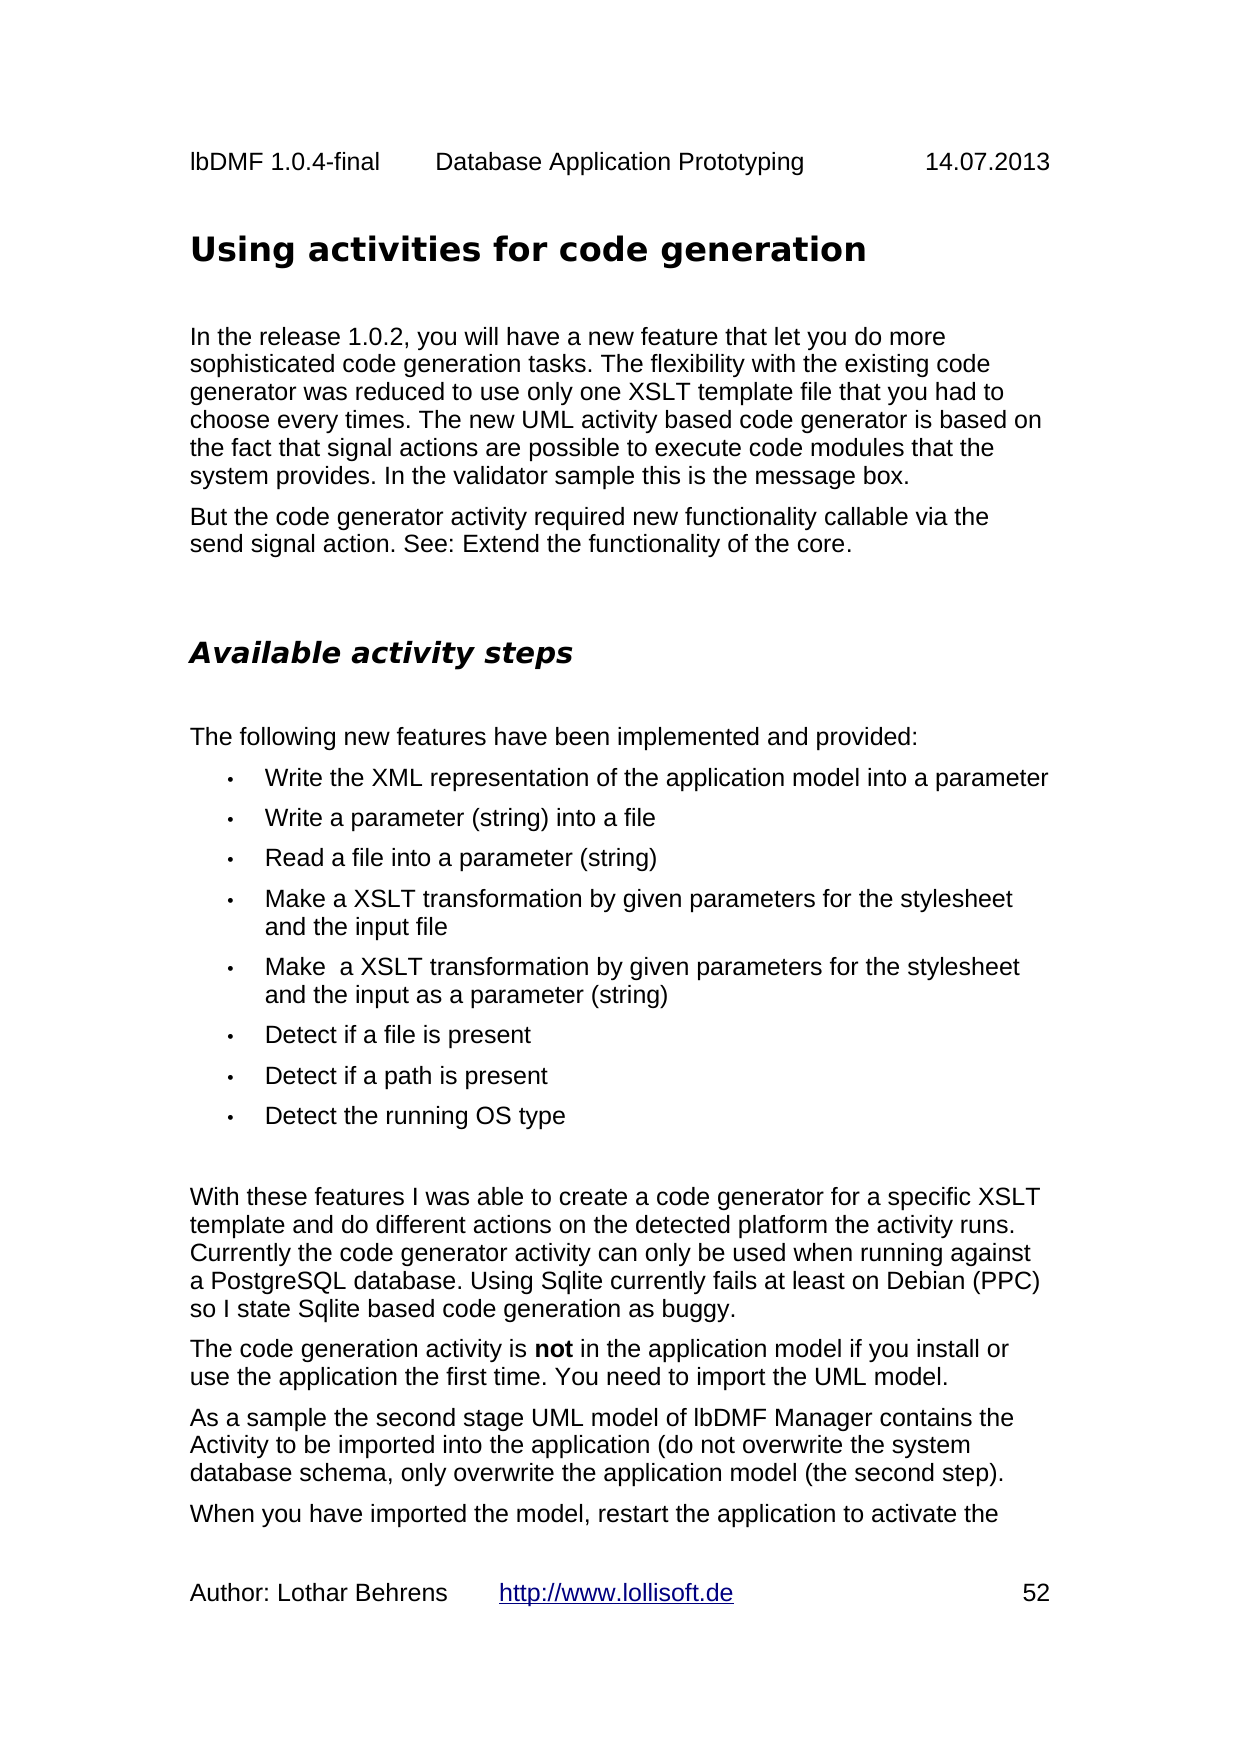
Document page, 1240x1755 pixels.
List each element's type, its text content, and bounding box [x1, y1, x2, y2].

list Detect the running OS type [227, 1102, 1050, 1130]
subtitle Available activity steps [189, 636, 1050, 670]
text When you have imported the model, restart the application to activate the [189, 1499, 1050, 1527]
list Detect if a path is present [227, 1062, 1050, 1089]
text With these features I was able to create a code generator for a specific XSLT template and do different actions on the detected platform the activity runs. Currently the code generator activity can only be used when running against a PostgreSQL database. Using Sqlite currently fails at least on Debian (PPC) so I state Sqlite based code generation as buggy. [189, 1183, 1050, 1322]
text But the code generator activity required new functionality callable via the send signal action. See: Extend the functionality of the core. [189, 502, 1050, 558]
list Detect if a file is present [227, 1021, 1050, 1049]
text As a sample the second stage UML model of lbDMF Manager contains the Activity to be imported into the application (do not overwrite the system database schema, only overwrite the application model (the second step). [189, 1403, 1050, 1487]
list Make a XSLT transformation by given parameters for the stylesheet and the input file [227, 884, 1050, 940]
subtitle Using activities for code generation [189, 230, 1050, 269]
text In the release 1.0.2, you will have a new feature that let you do more sophisticated code generation tasks. The flexibility with the existing code generator was reduced to use only one XSLT template file that you had to choose every times. The new UML activity based code generator is based on the fact that signal actions are possible to execute code modules that the system provides. In the validator sample this is the message box. [189, 322, 1050, 490]
list Write the XML representation of the application model into a parameter [227, 763, 1050, 791]
list Read a file into a parameter (string) [227, 844, 1050, 872]
list Make a XSLT transformation by given parameters for the stylesheet and the input as a parameter (string) [227, 953, 1050, 1009]
list Write a parameter (string) into a file [227, 804, 1050, 832]
text The code generation activity is not in the application model if you install or use the application the first time. You need to import the UML model. [189, 1335, 1050, 1391]
text The following new features have been implemented and provided: [189, 723, 1050, 751]
